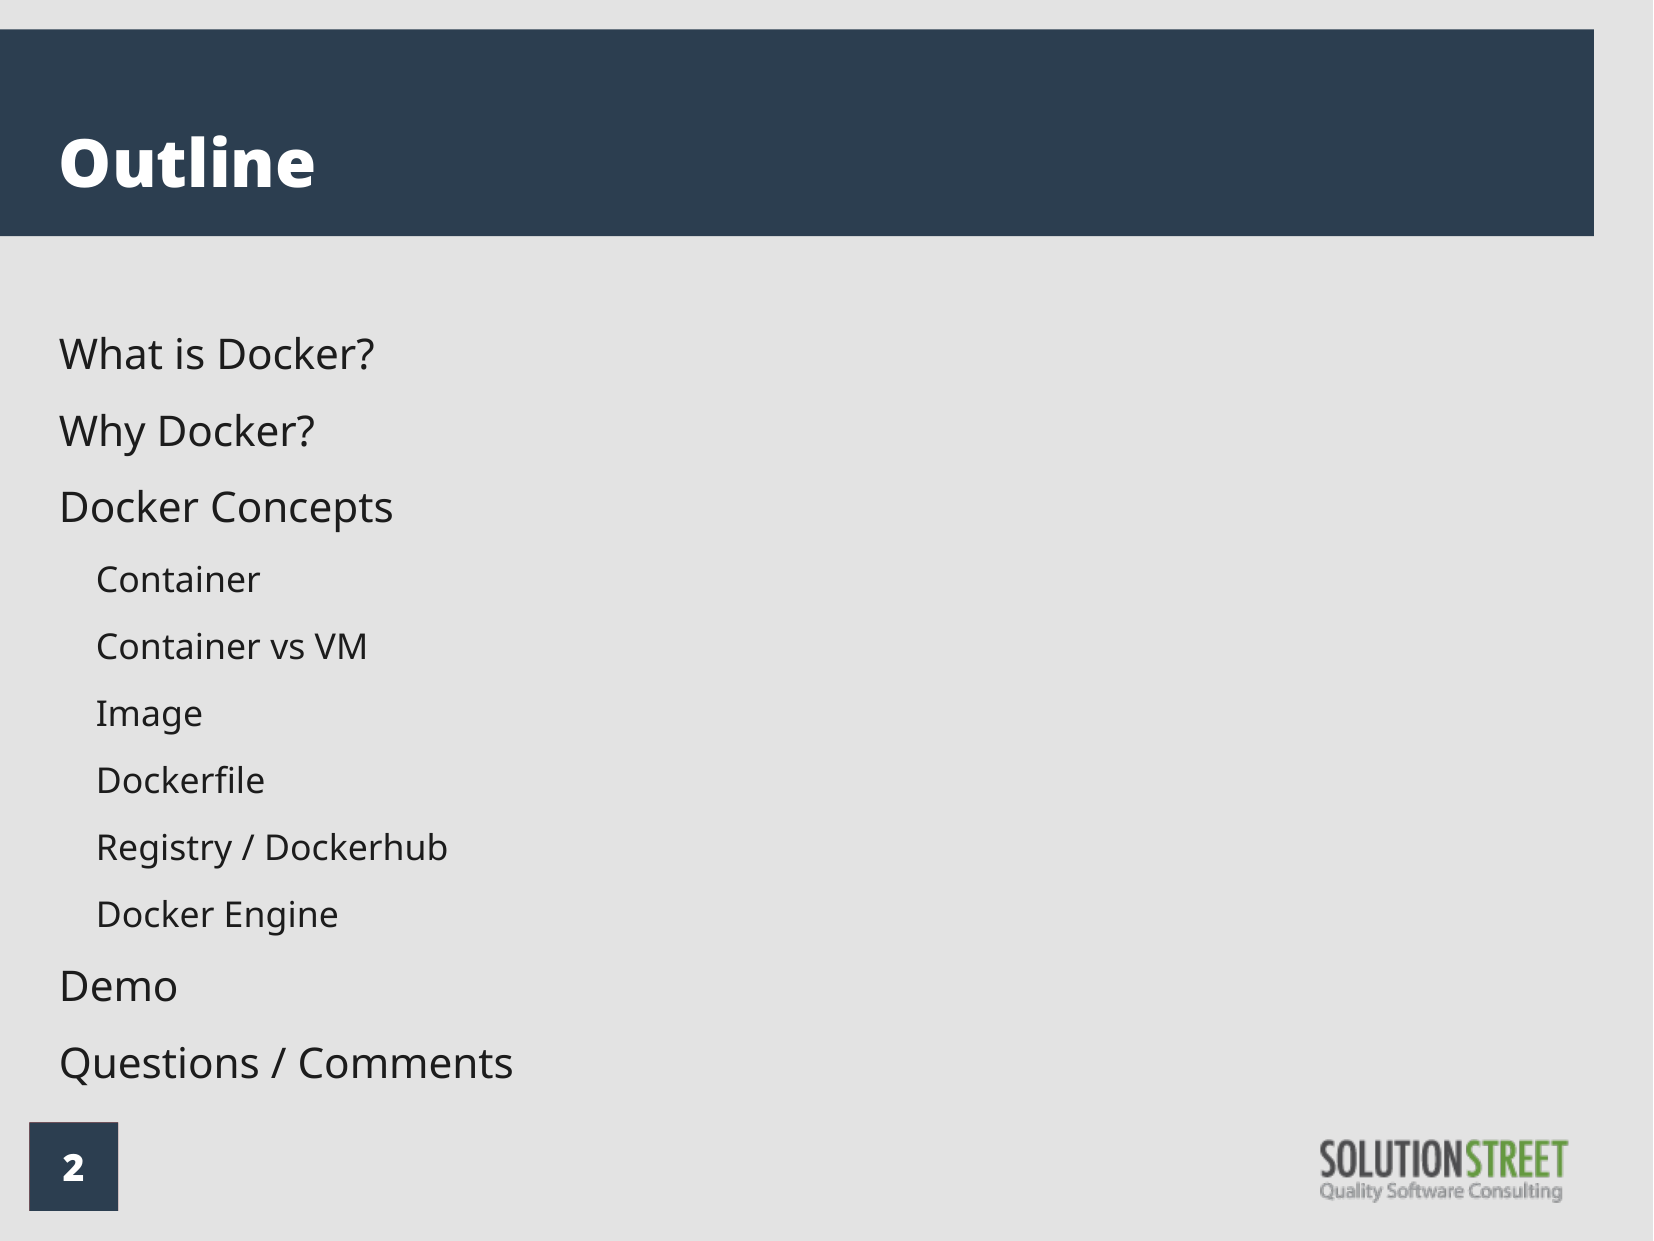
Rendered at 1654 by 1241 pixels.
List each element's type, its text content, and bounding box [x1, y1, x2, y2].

list What is Docker? Why Docker? Docker Concepts Container Container vs VM Image Dockerfile Registry / Dockerhub Docker Engine Demo Questions / Comments [58, 324, 1565, 1093]
picture [1310, 1083, 1570, 1241]
title Outline [58, 59, 1594, 207]
